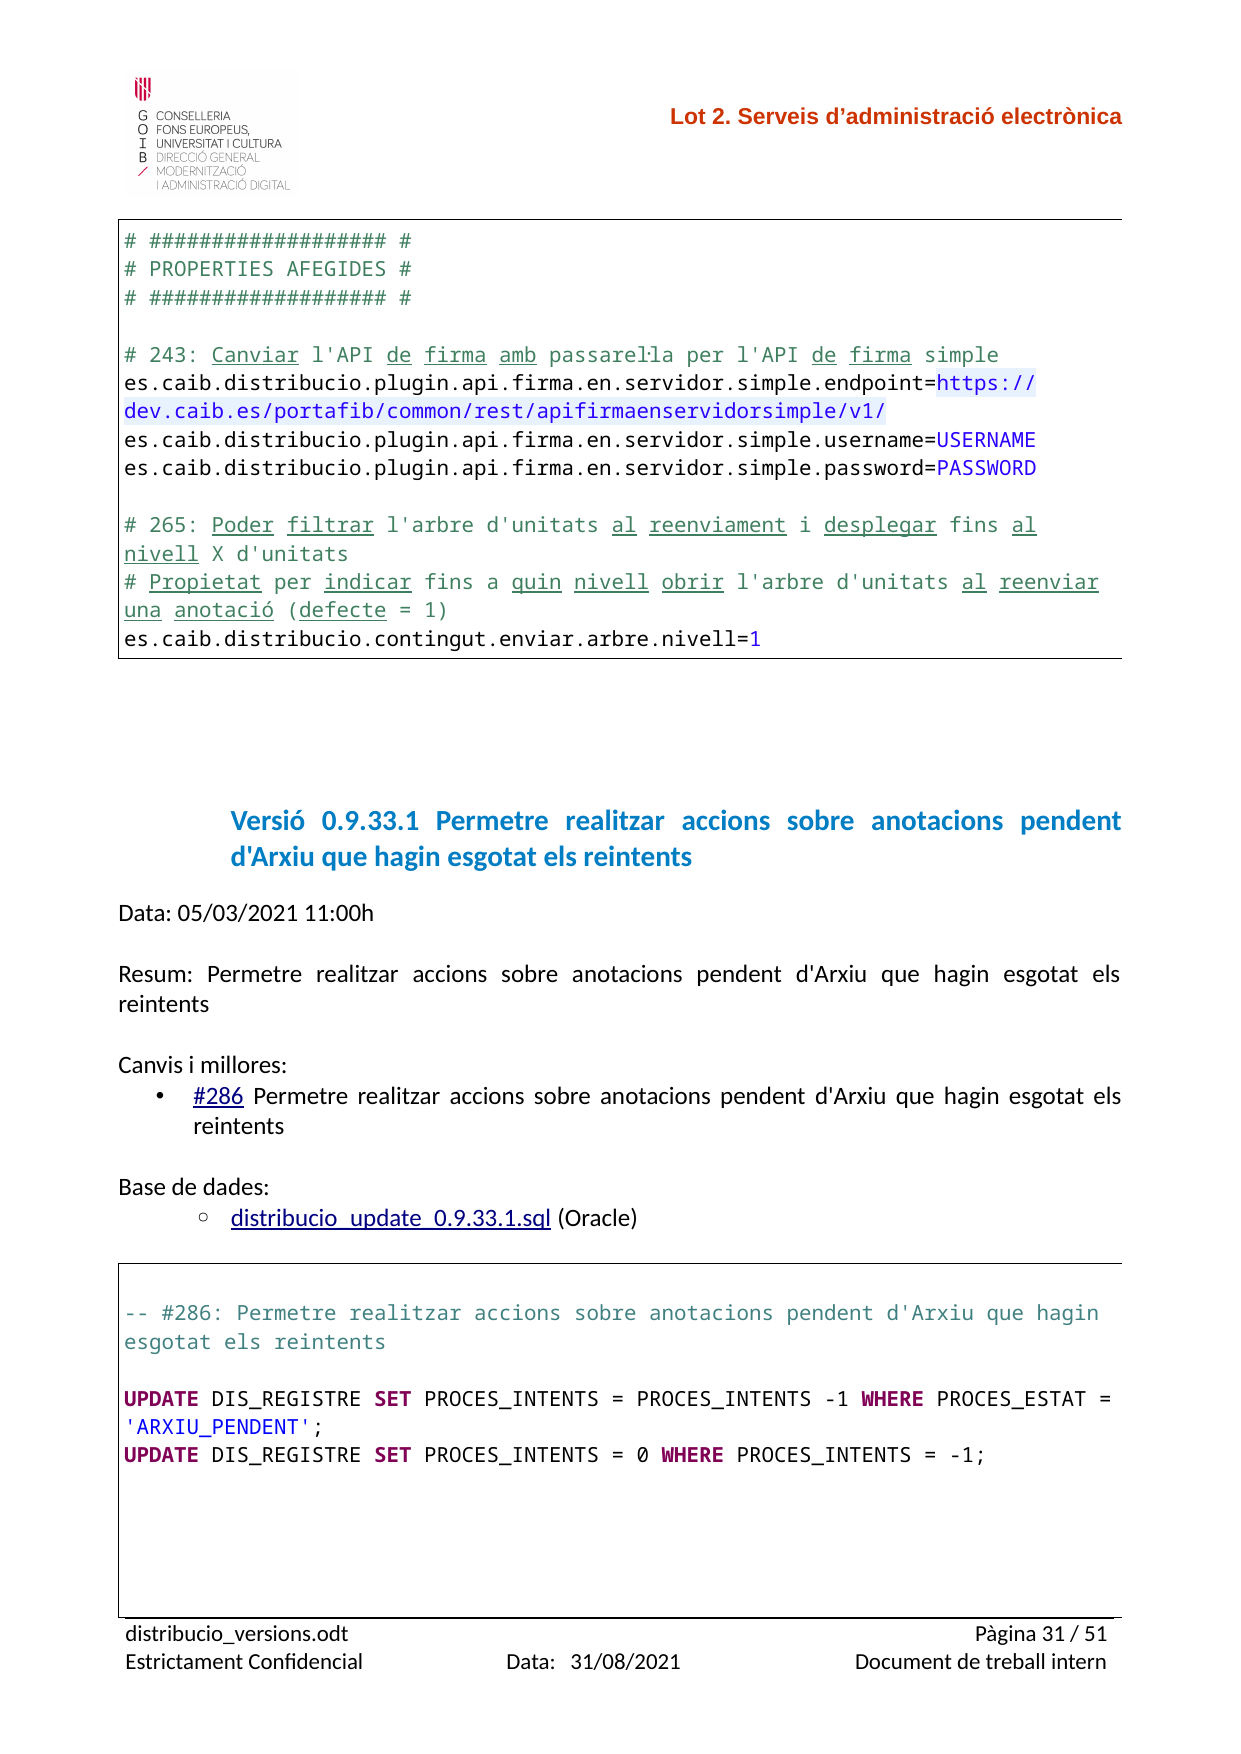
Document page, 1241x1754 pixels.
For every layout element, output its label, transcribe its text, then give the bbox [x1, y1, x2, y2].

table_header -- #286: Permetre realitzar accions sobre anotacions pendent d'Arxiu que hagin esgotat els reintents UPDATE DIS_REGISTRE SET PROCES_INTENTS = PROCES_INTENTS -1 WHERE PROCES_ESTAT = 'ARXIU_PENDENT'; UPDATE DIS_REGISTRE SET PROCES_INTENTS = 0 WHERE PROCES_INTENTS = -1; [119, 1264, 1122, 1617]
table_header # ################### # # PROPERTIES AFEGIDES # # ################### # # 243: Canviar l'API de firma amb passarel·la per l'API de firma simple es.caib.distribucio.plugin.api.firma.en.servidor.simple.endpoint=https://dev.caib.es/portafib/common/rest/apifirmaenservidorsimple/v1/ es.caib.distribucio.plugin.api.firma.en.servidor.simple.username=USERNAME es.caib.distribucio.plugin.api.firma.en.servidor.simple.password=PASSWORD # 265: Poder filtrar l'arbre d'unitats al reenviament i desplegar fins al nivell X d'unitats # Propietat per indicar fins a quin nivell obrir l'arbre d'unitats al reenviar una anotació (defecte = 1) es.caib.distribucio.contingut.enviar.arbre.nivell=1 [119, 220, 1122, 658]
text Resum: Permetre realitzar accions sobre anotacions pendent d'Arxiu que hagin esgotat els reintents [118, 958, 1122, 1019]
picture [126, 70, 299, 197]
text Base de dades: [118, 1172, 1122, 1202]
list #286 Permetre realitzar accions sobre anotacions pendent d'Arxiu que hagin esgotat els reintents [156, 1080, 1122, 1141]
list distribucio_update_0.9.33.1.sql (Oracle) [193, 1202, 1122, 1233]
subtitle Versió 0.9.33.1 Permetre realitzar accions sobre anotacions pendent d'Arxiu que hagin esgotat els reintents [153, 802, 1122, 873]
text Canvis i millores: [118, 1049, 1122, 1080]
text Data: 05/03/2021 11:00h [118, 897, 1122, 927]
